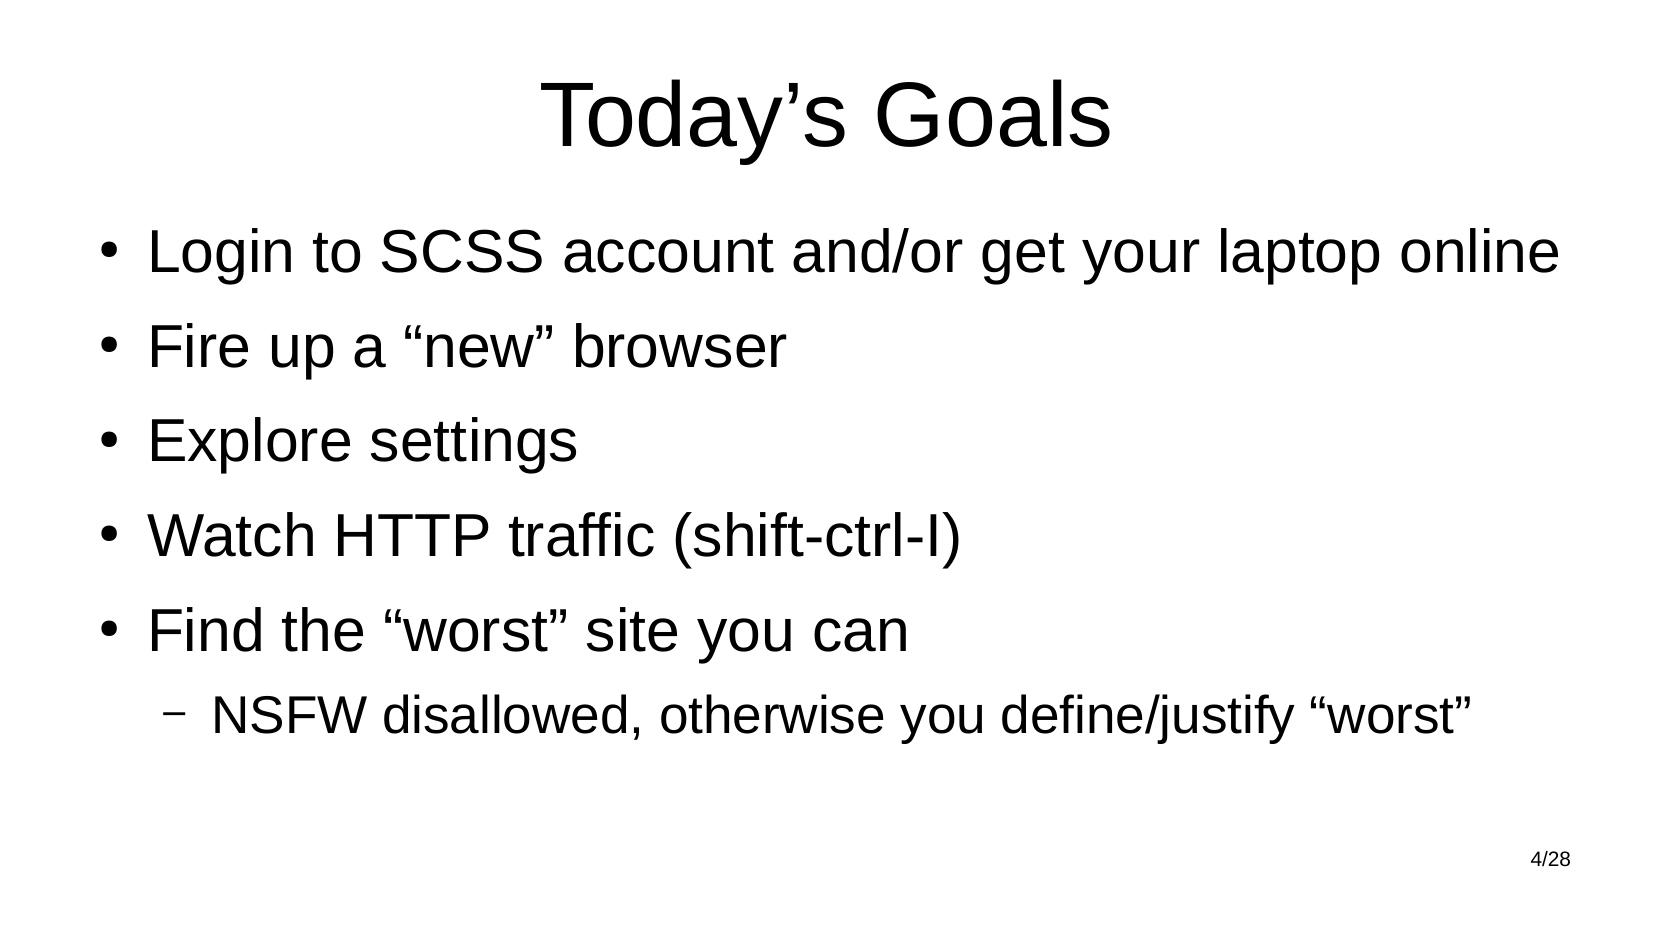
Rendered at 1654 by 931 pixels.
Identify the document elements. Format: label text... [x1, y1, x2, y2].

title Today’s Goals [82, 37, 1571, 193]
list Login to SCSS account and/or get your laptop online Fire up a “new” browser Explore settings Watch HTTP traffic (shift-ctrl-I) Find the “worst” site you can NSFW disallowed, otherwise you define/justify “worst” [82, 217, 1571, 758]
